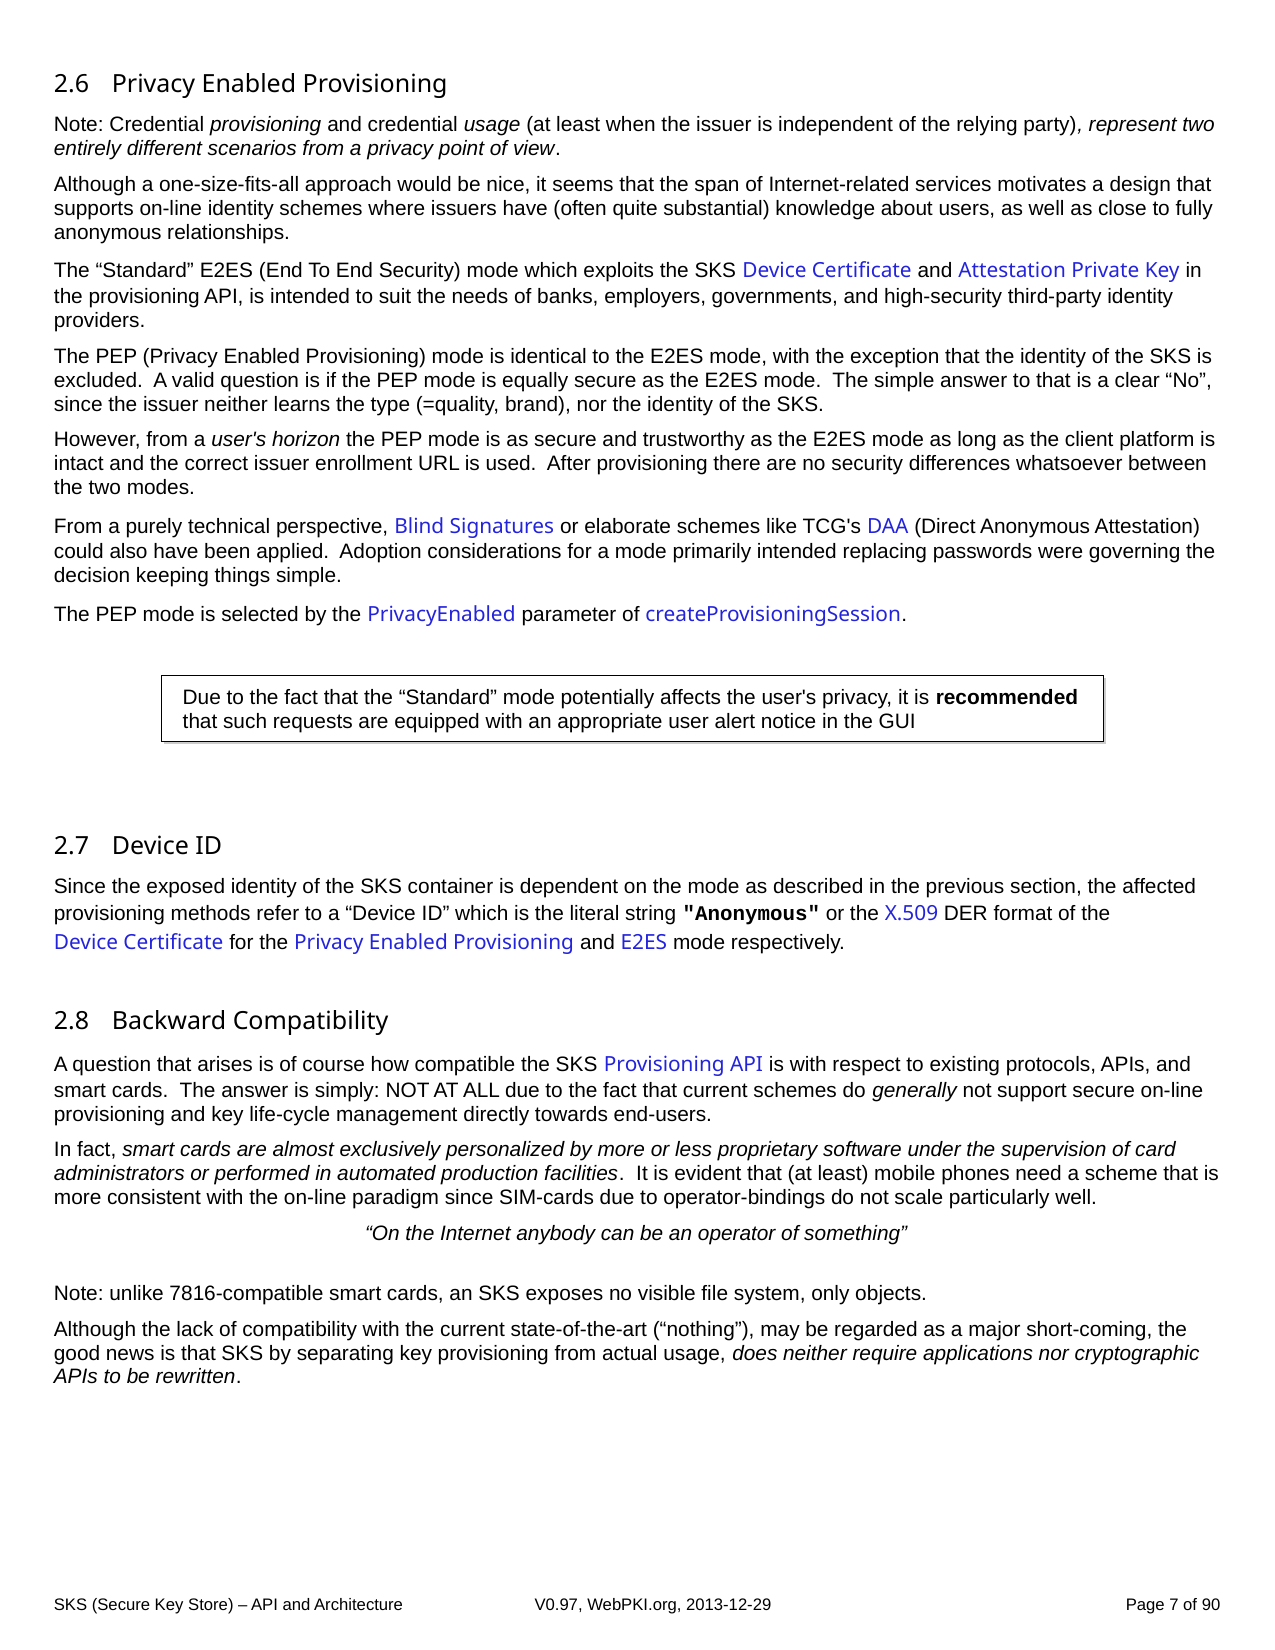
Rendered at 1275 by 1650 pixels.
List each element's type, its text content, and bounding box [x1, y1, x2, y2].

subtitle Privacy Enabled Provisioning [54, 66, 1221, 100]
text A question that arises is of course how compatible the SKS Provisioning API is with respect to existing protocols, APIs, and smart cards. The answer is simply: NOT AT ALL due to the fact that current schemes do generally not support secure on-line provisioning and key life-cycle management directly towards end-users. [54, 1049, 1221, 1126]
text From a purely technical perspective, Blind Signatures or elaborate schemes like TCG's DAA (Direct Anonymous Attestation) could also have been applied. Adoption considerations for a mode primarily intended replacing passwords were governing the decision keeping things simple. [54, 511, 1221, 587]
subtitle Device ID [54, 828, 1221, 862]
text Although a one-size-fits-all approach would be nice, it seems that the span of Internet-related services motivates a design that supports on-line identity schemes where issuers have (often quite substantial) knowledge about users, as well as close to fully anonymous relationships. [54, 172, 1221, 244]
table_header Due to the fact that the “Standard” mode potentially affects the user's privacy, it is recommended that such requests are equipped with an appropriate user alert notice in the GUI [162, 676, 1103, 741]
text “On the Internet anybody can be an operator of something” [54, 1221, 1221, 1269]
text The PEP mode is selected by the PrivacyEnabled parameter of createProvisioningSession. [54, 599, 1221, 627]
text Note: unlike 7816-compatible smart cards, an SKS exposes no visible file system, only objects. [54, 1281, 1221, 1304]
text Since the exposed identity of the SKS container is dependent on the mode as described in the previous section, the affected provisioning methods refer to a “Device ID” which is the literal string "Anonymous" or the X.509 DER format of the Device Certificate for the Privacy Enabled Provisioning and E2ES mode respectively. [54, 874, 1221, 955]
text The PEP (Privacy Enabled Provisioning) mode is identical to the E2ES mode, with the exception that the identity of the SKS is excluded. A valid question is if the PEP mode is equally secure as the E2ES mode. The simple answer to that is a clear “No”, since the issuer neither learns the type (=quality, brand), nor the identity of the SKS. [54, 344, 1221, 416]
text Note: Credential provisioning and credential usage (at least when the issuer is independent of the relying party), represent two entirely different scenarios from a privacy point of view. [54, 112, 1221, 160]
text In fact, smart cards are almost exclusively personalized by more or less proprietary software under the supervision of card administrators or performed in automated production facilities. It is evident that (at least) mobile phones need a scheme that is more consistent with the on-line paradigm since SIM-cards due to operator-bindings do not scale particularly well. [54, 1137, 1221, 1209]
text Although the lack of compatibility with the current state-of-the-art (“nothing”), may be regarded as a major short-coming, the good news is that SKS by separating key provisioning from actual usage, does neither require applications nor cryptographic APIs to be rewritten. [54, 1316, 1221, 1388]
text However, from a user's horizon the PEP mode is as secure and trustworthy as the E2ES mode as long as the client platform is intact and the correct issuer enrollment URL is used. After provisioning there are no security differences whatsoever between the two modes. [54, 427, 1221, 499]
subtitle Backward Compatibility [54, 1003, 1221, 1037]
text The “Standard” E2ES (End To End Security) mode which exploits the SKS Device Certificate and Attestation Private Key in the provisioning API, is intended to suit the needs of banks, employers, governments, and high-security third-party identity providers. [54, 256, 1221, 332]
